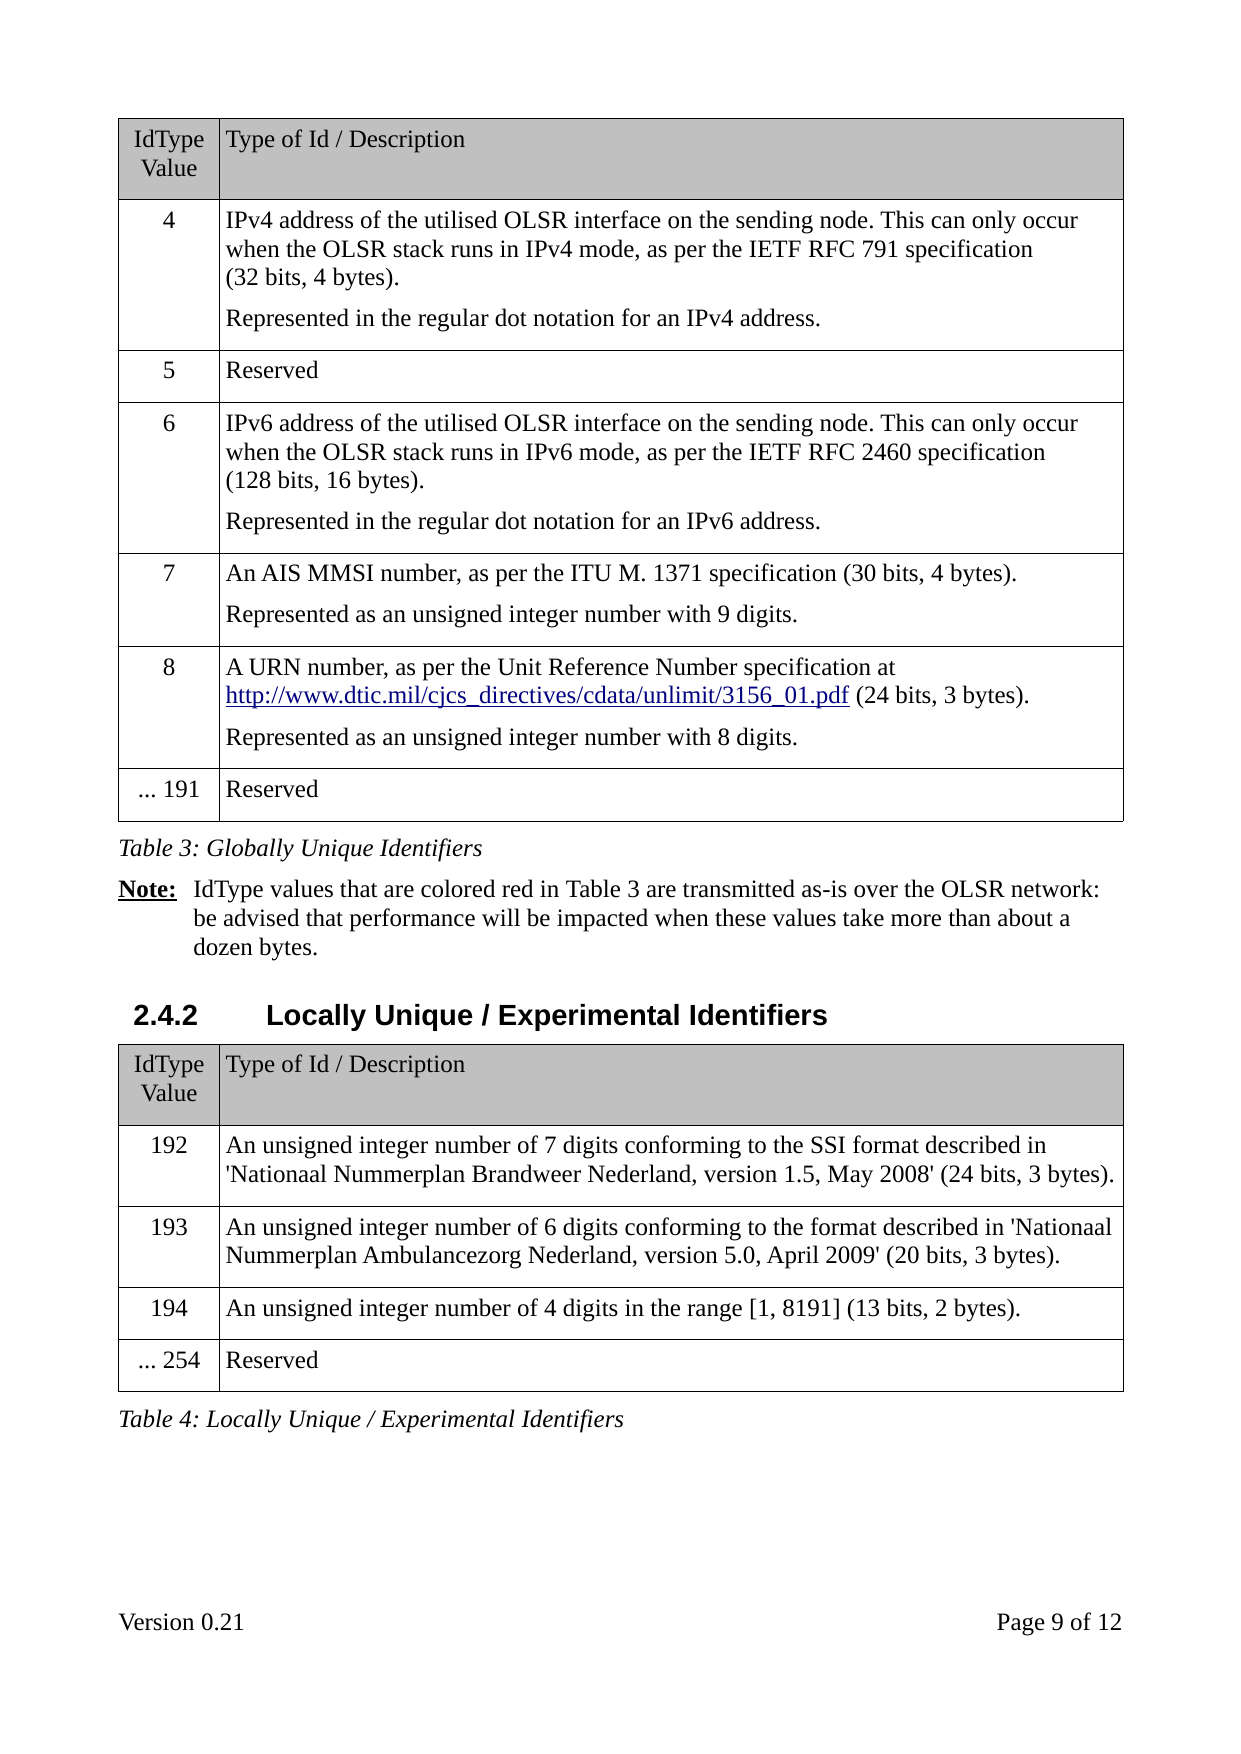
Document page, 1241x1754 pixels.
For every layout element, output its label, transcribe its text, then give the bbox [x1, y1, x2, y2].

text Table 3: Globally Unique Identifiers [118, 833, 1122, 862]
table_cell Reserved [220, 351, 1123, 402]
table_cell 7 [119, 554, 219, 646]
table_cell An unsigned integer number of 7 digits conforming to the SSI format described in 'Nationaal Nummerplan Brandweer Nederland, version 1.5, May 2008' (24 bits, 3 bytes). [220, 1126, 1123, 1206]
table_cell An AIS MMSI number, as per the ITU M. 1371 specification (30 bits, 4 bytes). Represented as an unsigned integer number with 9 digits. [220, 554, 1123, 646]
subtitle Locally Unique / Experimental Identifiers [118, 998, 1122, 1031]
table_cell Reserved [220, 1340, 1123, 1391]
table_cell Reserved [220, 769, 1123, 821]
table_cell An unsigned integer number of 6 digits conforming to the format described in 'Nationaal Nummerplan Ambulancezorg Nederland, version 5.0, April 2009' (20 bits, 3 bytes). [220, 1207, 1123, 1287]
table_header IdType Value [119, 119, 219, 199]
table_header Type of Id / Description [220, 1045, 1123, 1125]
text Table 4: Locally Unique / Experimental Identifiers [118, 1404, 1122, 1433]
table_cell 192 [119, 1126, 219, 1206]
table_cell 4 [119, 200, 219, 350]
text Note: IdType values that are colored red in Table 3 are transmitted as‑is over the OLSR network: be advised that performance will be impacted when these values take more than about a dozen bytes. [118, 874, 1122, 961]
table_header IdType Value [119, 1045, 219, 1125]
table_cell IPv6 address of the utilised OLSR interface on the sending node. This can only occur when the OLSR stack runs in IPv6 mode, as per the IETF RFC 2460 specification (128 bits, 16 bytes). Represented in the regular dot notation for an IPv6 address. [220, 403, 1123, 552]
table_cell 6 [119, 403, 219, 552]
table_cell ... 254 [119, 1340, 219, 1391]
table_cell 194 [119, 1288, 219, 1339]
table_cell 5 [119, 351, 219, 402]
table_cell An unsigned integer number of 4 digits in the range [1, 8191] (13 bits, 2 bytes). [220, 1288, 1123, 1339]
table_cell IPv4 address of the utilised OLSR interface on the sending node. This can only occur when the OLSR stack runs in IPv4 mode, as per the IETF RFC 791 specification (32 bits, 4 bytes). Represented in the regular dot notation for an IPv4 address. [220, 200, 1123, 350]
table_cell A URN number, as per the Unit Reference Number specification at http://www.dtic.mil/cjcs_directives/cdata/unlimit/3156_01.pdf (24 bits, 3 bytes). Represented as an unsigned integer number with 8 digits. [220, 647, 1123, 768]
table_cell ... 191 [119, 769, 219, 821]
table_header Type of Id / Description [220, 119, 1123, 199]
table_cell 8 [119, 647, 219, 768]
table_cell 193 [119, 1207, 219, 1287]
